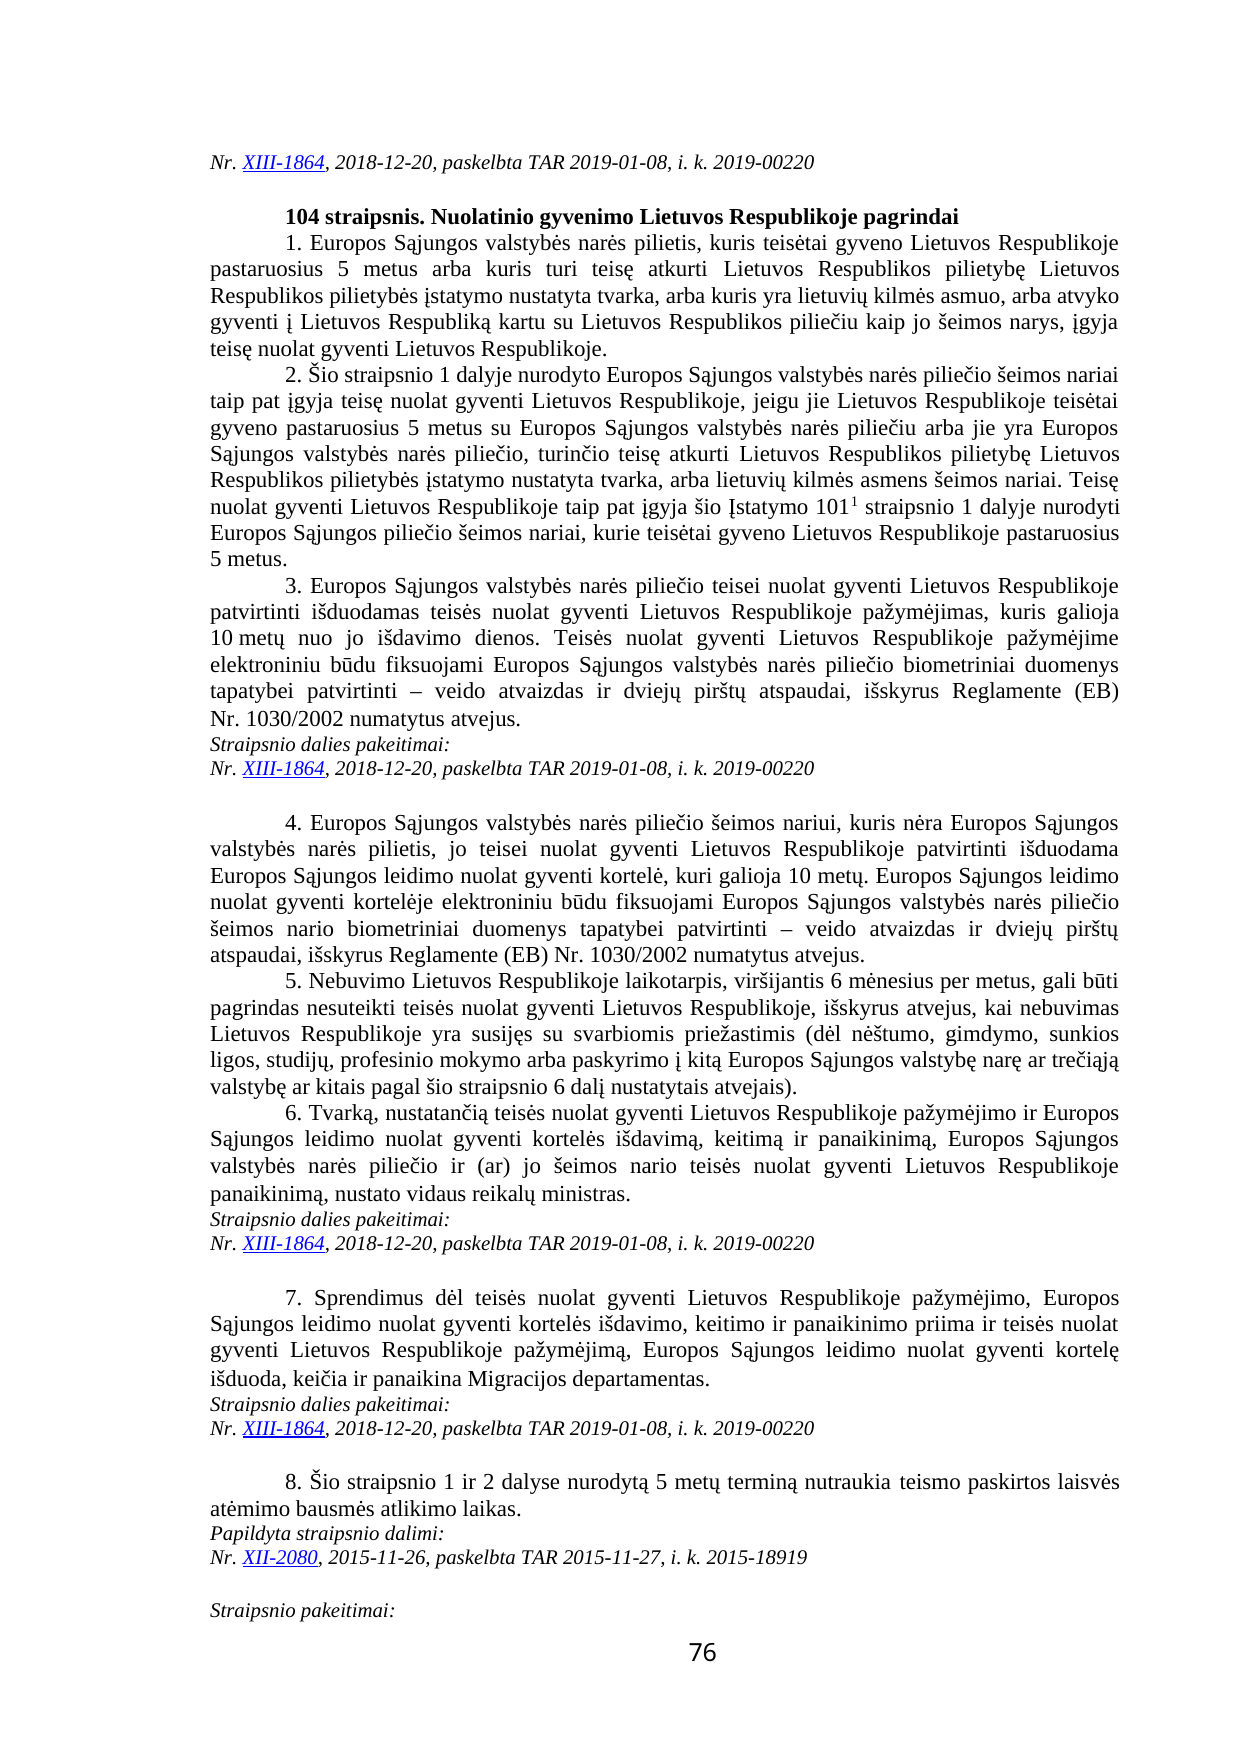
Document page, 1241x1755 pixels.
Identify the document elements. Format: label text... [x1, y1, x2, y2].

text Straipsnio dalies pakeitimai: [210, 1392, 1120, 1416]
text Nr. XIII-1864, 2018-12-20, paskelbta TAR 2019-01-08, i. k. 2019-00220 [210, 756, 1120, 780]
text 8. Šio straipsnio 1 ir 2 dalyse nurodytą 5 metų terminą nutraukia teismo paskirtos laisvės atėmimo bausmės atlikimo laikas. [210, 1468, 1120, 1521]
text Nr. XIII-1864, 2018-12-20, paskelbta TAR 2019-01-08, i. k. 2019-00220 [210, 1231, 1120, 1255]
text Straipsnio dalies pakeitimai: [210, 1207, 1120, 1231]
text Straipsnio pakeitimai: [210, 1598, 1120, 1622]
text 7. Sprendimus dėl teisės nuolat gyventi Lietuvos Respublikoje pažymėjimo, Europos Sąjungos leidimo nuolat gyventi kortelės išdavimo, keitimo ir panaikinimo priima ir teisės nuolat gyventi Lietuvos Respublikoje pažymėjimą, Europos Sąjungos leidimo nuolat gyventi kortelę išduoda, keičia ir panaikina Migracijos departamentas. [210, 1284, 1120, 1392]
text Nr. XIII-1864, 2018-12-20, paskelbta TAR 2019-01-08, i. k. 2019-00220 [210, 150, 1120, 174]
text 6. Tvarką, nustatančią teisės nuolat gyventi Lietuvos Respublikoje pažymėjimo ir Europos Sąjungos leidimo nuolat gyventi kortelės išdavimą, keitimą ir panaikinimą, Europos Sąjungos valstybės narės piliečio ir (ar) jo šeimos nario teisės nuolat gyventi Lietuvos Respublikoje panaikinimą, nustato vidaus reikalų ministras. [210, 1099, 1120, 1207]
text 1. Europos Sąjungos valstybės narės pilietis, kuris teisėtai gyveno Lietuvos Respublikoje pastaruosius 5 metus arba kuris turi teisę atkurti Lietuvos Respublikos pilietybę Lietuvos Respublikos pilietybės įstatymo nustatyta tvarka, arba kuris yra lietuvių kilmės asmuo, arba atvyko gyventi į Lietuvos Respubliką kartu su Lietuvos Respublikos piliečiu kaip jo šeimos narys, įgyja teisę nuolat gyventi Lietuvos Respublikoje. [210, 229, 1120, 361]
text 3. Europos Sąjungos valstybės narės piliečio teisei nuolat gyventi Lietuvos Respublikoje patvirtinti išduodamas teisės nuolat gyventi Lietuvos Respublikoje pažymėjimas, kuris galioja 10 metų nuo jo išdavimo dienos. Teisės nuolat gyventi Lietuvos Respublikoje pažymėjime elektroniniu būdu fiksuojami Europos Sąjungos valstybės narės piliečio biometriniai duomenys tapatybei patvirtinti – veido atvaizdas ir dviejų pirštų atspaudai, išskyrus Reglamente (EB) Nr. 1030/2002 numatytus atvejus. [210, 572, 1120, 732]
text Nr. XII-2080, 2015-11-26, paskelbta TAR 2015-11-27, i. k. 2015-18919 [210, 1545, 1120, 1569]
text 104 straipsnis. Nuolatinio gyvenimo Lietuvos Respublikoje pagrindai [210, 203, 1120, 229]
text Papildyta straipsnio dalimi: [210, 1521, 1120, 1545]
text 5. Nebuvimo Lietuvos Respublikoje laikotarpis, viršijantis 6 mėnesius per metus, gali būti pagrindas nesuteikti teisės nuolat gyventi Lietuvos Respublikoje, išskyrus atvejus, kai nebuvimas Lietuvos Respublikoje yra susijęs su svarbiomis priežastimis (dėl nėštumo, gimdymo, sunkios ligos, studijų, profesinio mokymo arba paskyrimo į kitą Europos Sąjungos valstybę narę ar trečiąją valstybę ar kitais pagal šio straipsnio 6 dalį nustatytais atvejais). [210, 967, 1120, 1099]
text Straipsnio dalies pakeitimai: [210, 732, 1120, 756]
text Nr. XIII-1864, 2018-12-20, paskelbta TAR 2019-01-08, i. k. 2019-00220 [210, 1416, 1120, 1440]
text 4. Europos Sąjungos valstybės narės piliečio šeimos nariui, kuris nėra Europos Sąjungos valstybės narės pilietis, jo teisei nuolat gyventi Lietuvos Respublikoje patvirtinti išduodama Europos Sąjungos leidimo nuolat gyventi kortelė, kuri galioja 10 metų. Europos Sąjungos leidimo nuolat gyventi kortelėje elektroniniu būdu fiksuojami Europos Sąjungos valstybės narės piliečio šeimos nario biometriniai duomenys tapatybei patvirtinti – veido atvaizdas ir dviejų pirštų atspaudai, išskyrus Reglamente (EB) Nr. 1030/2002 numatytus atvejus. [210, 809, 1120, 967]
text 2. Šio straipsnio 1 dalyje nurodyto Europos Sąjungos valstybės narės piliečio šeimos nariai taip pat įgyja teisę nuolat gyventi Lietuvos Respublikoje, jeigu jie Lietuvos Respublikoje teisėtai gyveno pastaruosius 5 metus su Europos Sąjungos valstybės narės piliečiu arba jie yra Europos Sąjungos valstybės narės piliečio, turinčio teisę atkurti Lietuvos Respublikos pilietybę Lietuvos Respublikos pilietybės įstatymo nustatyta tvarka, arba lietuvių kilmės asmens šeimos nariai. Teisę nuolat gyventi Lietuvos Respublikoje taip pat įgyja šio Įstatymo 1011 straipsnio 1 dalyje nurodyti Europos Sąjungos piliečio šeimos nariai, kurie teisėtai gyveno Lietuvos Respublikoje pastaruosius 5 metus. [210, 361, 1120, 572]
